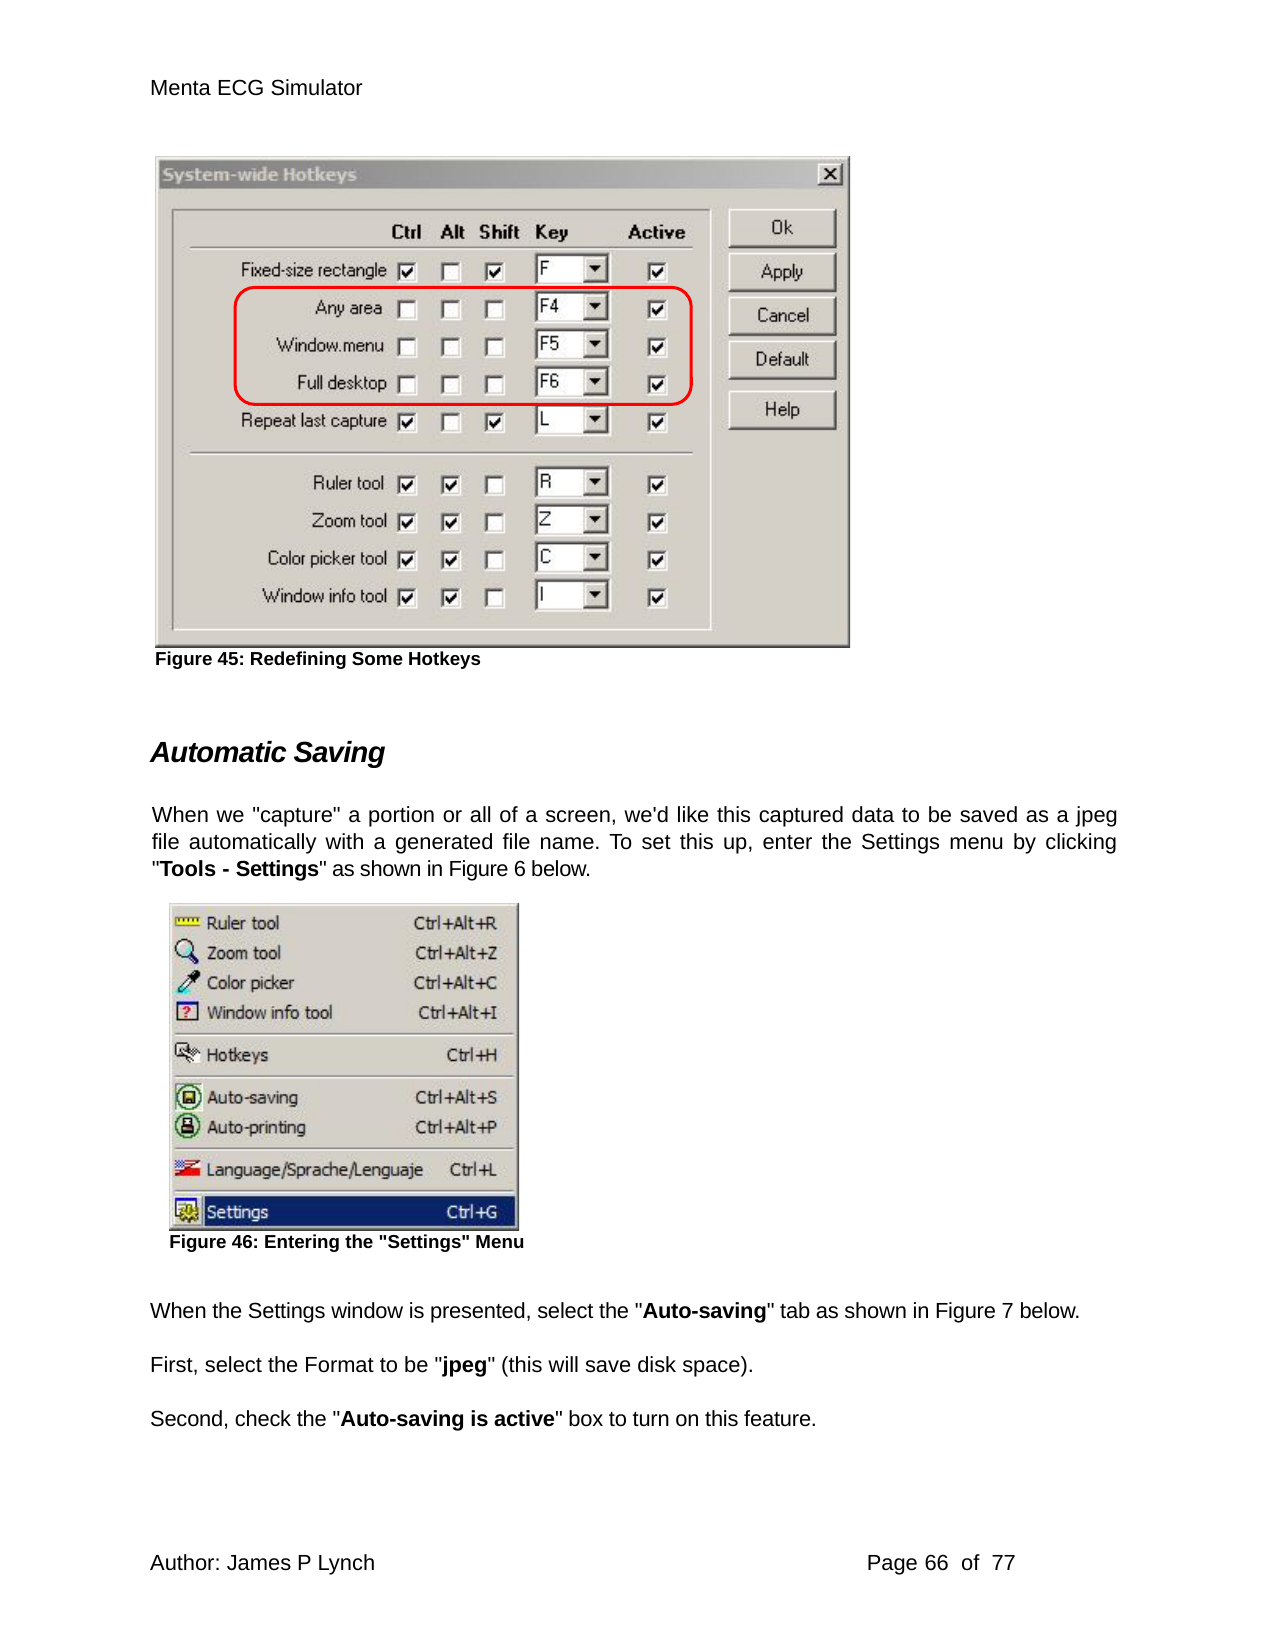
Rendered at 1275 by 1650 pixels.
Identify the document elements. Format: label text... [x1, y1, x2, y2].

text When the Settings window is presented, select the "Auto-saving" tab as shown in Figure 7 below. [150, 1297, 1127, 1324]
picture [169, 903, 520, 1231]
text First, select the Format to be "jpeg" (this will save disk space). [150, 1351, 1127, 1378]
text Figure : Redefining Some Hotkeys [155, 648, 859, 669]
picture [155, 156, 851, 648]
text When we "capture" a portion or all of a screen, we'd like this captured data to be saved as a jpeg file automatically with a generated file name. To set this up, enter the Settings menu by clicking "Tools - Settings" as shown in Figure 6 below. [152, 801, 1119, 882]
text Second, check the "Auto-saving is active" box to turn on this feature. [150, 1405, 1127, 1432]
text Figure : Entering the "Settings" Menu [169, 916, 528, 1252]
text Automatic Saving [150, 736, 407, 768]
